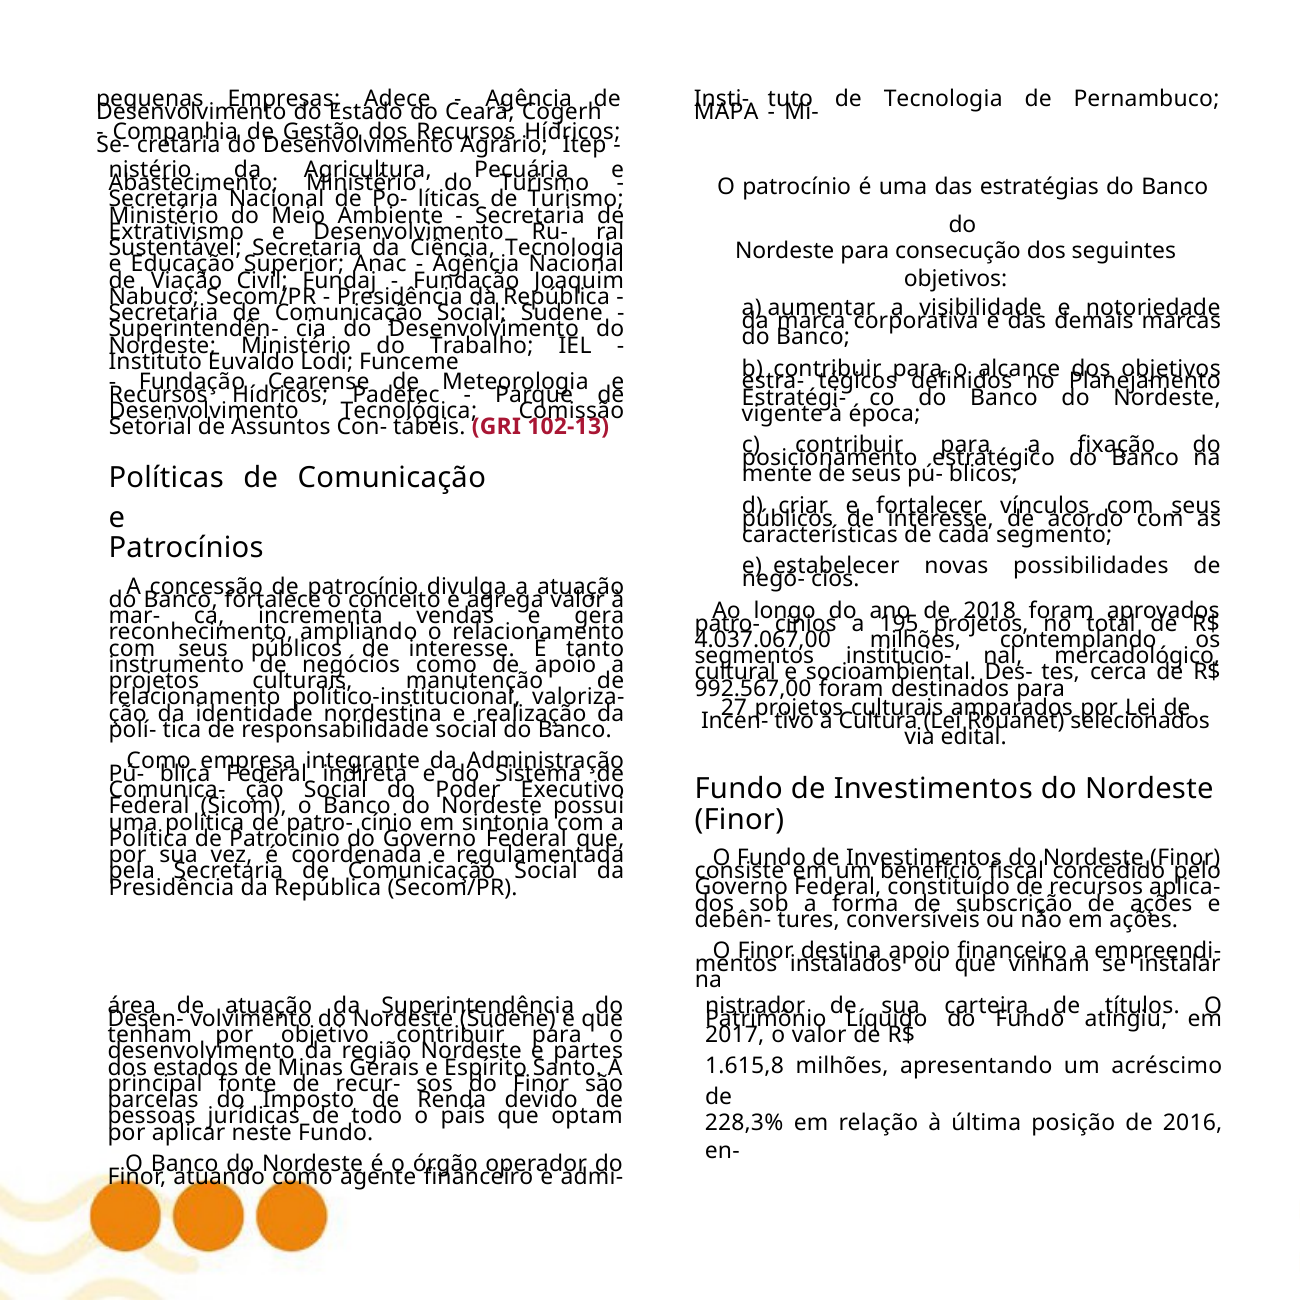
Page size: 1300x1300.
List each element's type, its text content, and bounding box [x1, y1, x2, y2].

text - Companhia de Gestão dos Recursos Hídricos; Se- cretaria do Desenvolvimento Agrário; Itep [96, 126, 621, 159]
picture [0, 0, 1300, 1300]
text A concessão de patrocínio divulga a atuação do Banco, fortalece o conceito e agrega valor à mar- ca, incrementa vendas e gera reconhecimento, ampliando o relacionamento com seus públicos de interesse. É tanto instrumento de negócios como de apoio a projetos culturais, manutenção de relacionamento político-institucional, valoriza- ção da identidade nordestina e realização da polí- tica de responsabilidade social do Banco. [108, 581, 624, 744]
text O patrocínio é uma das estratégias do Banco do [706, 165, 1218, 239]
text O Fundo de Investimentos do Nordeste (Finor) consiste em um benefício fiscal concedido pelo Governo Federal, constituído de recursos aplica- dos sob a forma de subscrição de ações e debên- tures, conversíveis ou não em ações. [694, 853, 1221, 934]
text nistrador de sua carteira de títulos. O Patrimônio Líquido do Fundo atingiu, em 2017, o valor de R$ [705, 1001, 1222, 1049]
text Nordeste para consecução dos seguintes objetivos: [694, 239, 1216, 294]
text b) contribuir para o alcance dos objetivos estra- tégicos definidos no Planejamento Estratégi- co do Banco do Nordeste, vigente à época; [741, 363, 1220, 428]
text e) estabelecer novas possibilidades de negó- cios. [742, 561, 1220, 593]
text O Finor destina apoio financeiro a empreendi- mentos instalados ou que vinham se instalar na [694, 946, 1221, 994]
text c) contribuir para a fixação do posicionamento estratégico do Banco na mente de seus pú- blicos; [742, 440, 1221, 489]
text Fundo de Investimentos do Nordeste [694, 767, 1222, 807]
text (Finor) [694, 807, 1222, 842]
text a) aumentar a visibilidade e notoriedade da marca corporativa e das demais marcas do Banco; [741, 303, 1221, 351]
text - Fundação Cearense de Meteorologia e Recursos Hídricos; Padetec - Parque de Desenvolvimento Tecnológica; Comissão Setorial de Assuntos Con- tábeis. (GRI 102-13) [108, 376, 624, 441]
text 27 projetos culturais amparados por Lei de Incen- tivo à Cultura (Lei Rouanet) selecionados via edital. [694, 703, 1217, 751]
text Como empresa integrante da Administração Pú- blica Federal indireta e do Sistema de Comunica- ção Social do Poder Executivo Federal (Sicom), o Banco do Nordeste possui uma política de patro- cínio em sintonia com a Política de Patrocínio do Governo Federal que, por sua vez, é coordenada e regulamentada pela Secretaria de Comunicação Social da Presidência da República (Secom/PR). [108, 756, 624, 902]
text Patrocínios [108, 536, 264, 571]
text - Insti- tuto de Tecnologia de Pernambuco; MAPA - Mi- [693, 94, 1219, 126]
text Políticas de Comunicação e [108, 456, 486, 536]
text Ao longo do ano de 2018 foram aprovados patro- cínios a 195 projetos, no total de R$ 4.037.067,00 milhões, contemplando os segmentos institucio- nal, mercadológico, cultural e socioambiental. Des- tes, cerca de R$ 992.567,00 foram destinados para [694, 605, 1220, 703]
text O Banco do Nordeste é o órgão operador do Finor, atuando como agente financeiro e admi- [107, 1159, 623, 1191]
text área de atuação da Superintendência do Desen- volvimento do Nordeste (Sudene) e que tenham por objetivo contribuir para o desenvolvimento da região Nordeste e partes dos estados de Minas Gerais e Espírito Santo. A principal fonte de recur- sos do Finor são parcelas do Imposto de Renda devido de pessoas jurídicas de todo o país que optam por aplicar neste Fundo. [107, 1001, 623, 1147]
text nistério da Agricultura, Pecuária e Abastecimento; Ministério do Turismo - Secretaria Nacional de Po- líticas de Turismo; Ministério do Meio Ambiente - Secretaria de Extrativismo e Desenvolvimento Ru- ral Sustentável; Secretaria da Ciência, Tecnologia e Educação Superior; Anac - Agência Nacional de Viação Civil; Fundaj - Fundação Joaquim Nabuco; Secom/PR - Presidência da República - Secretaria de Comunicação Social; Sudene - Superintendên- cia do Desenvolvimento do Nordeste; Ministério do Trabalho; IEL - Instituto Euvaldo Lodi; Funceme [108, 165, 624, 376]
text 1.615,8 milhões, apresentando um acréscimo de [705, 1049, 1222, 1112]
text 228,3% em relação à última posição de 2016, en- [704, 1112, 1222, 1167]
text d) criar e fortalecer vínculos com seus públicos de interesse, de acordo com as características de cada segmento; [742, 500, 1221, 549]
